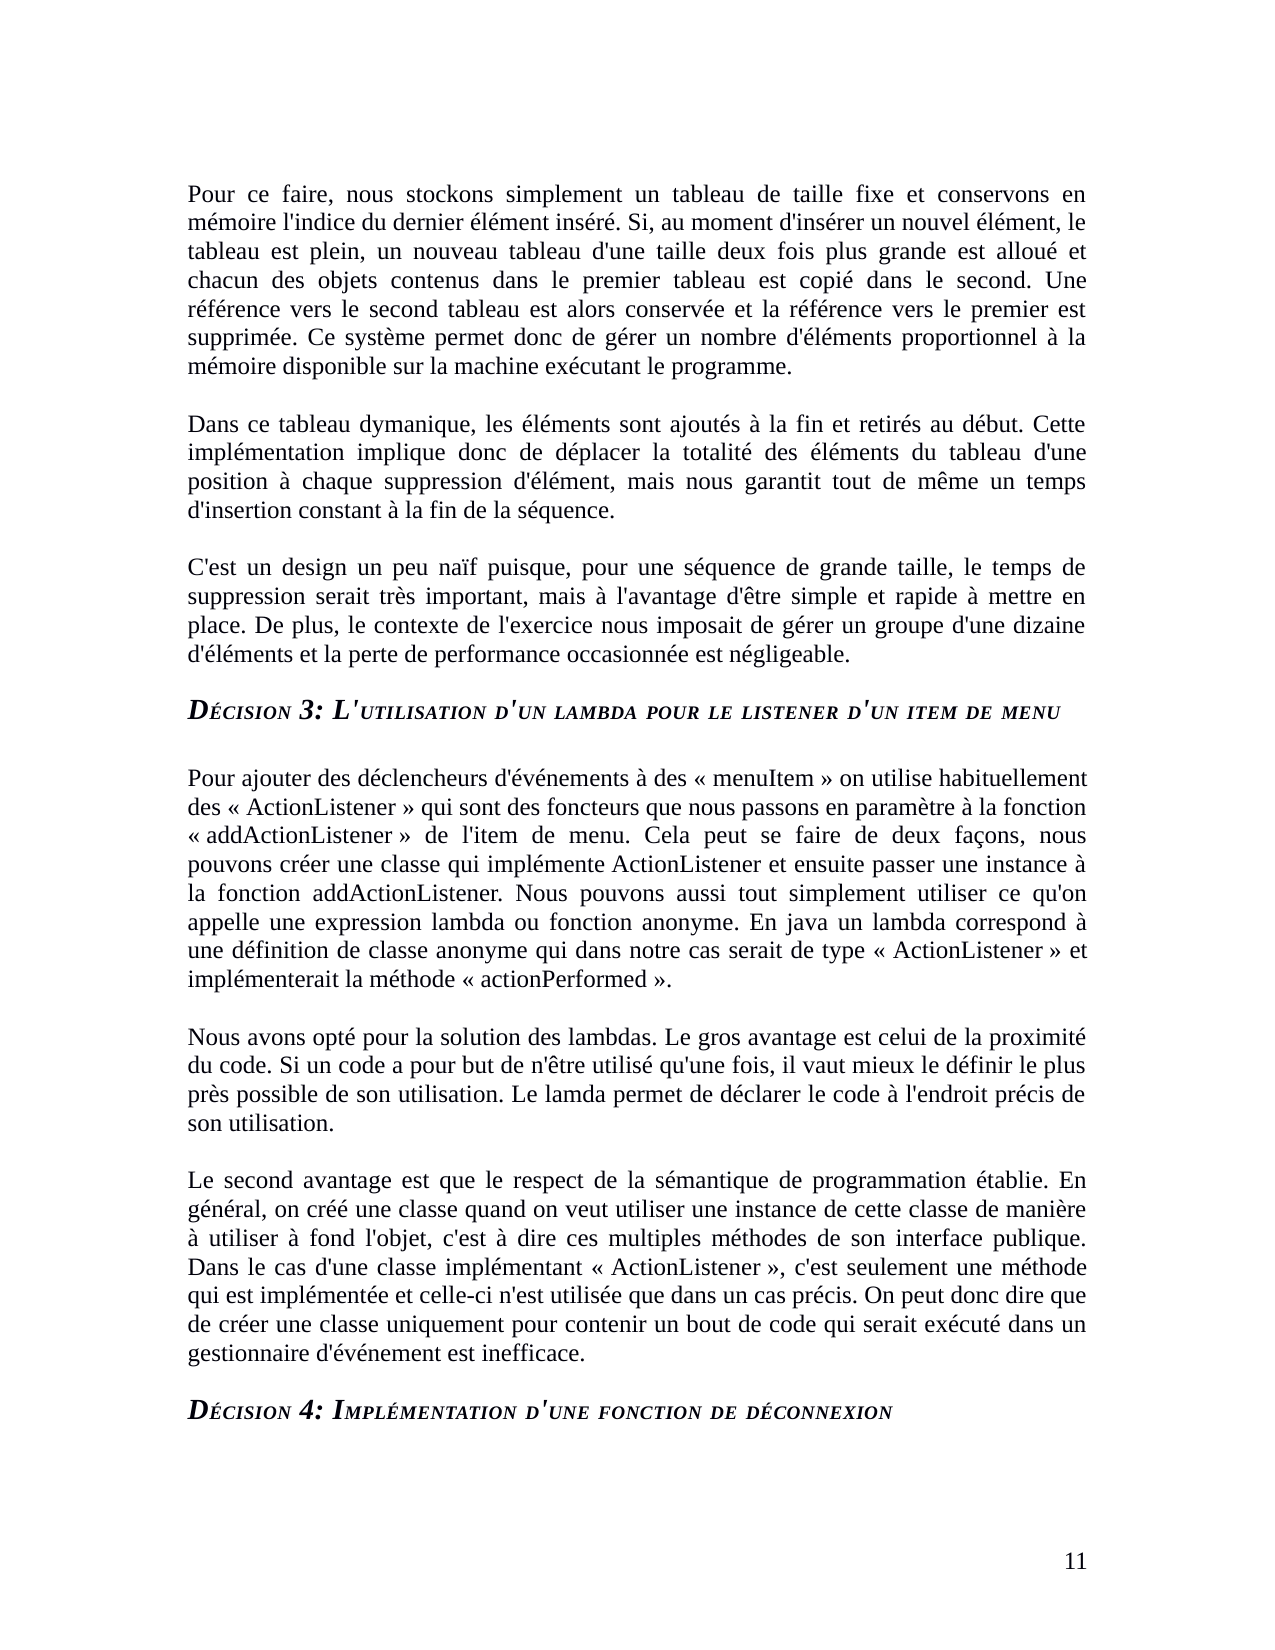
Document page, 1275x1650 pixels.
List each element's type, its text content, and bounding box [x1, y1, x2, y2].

subtitle Décision 4: Implémentation d'une fonction de déconnexion [187, 1392, 1087, 1425]
text Nous avons opté pour la solution des lambdas. Le gros avantage est celui de la proximité du code. Si un code a pour but de n'être utilisé qu'une fois, il vaut mieux le définir le plus près possible de son utilisation. Le lamda permet de déclarer le code à l'endroit précis de son utilisation. [187, 1022, 1087, 1137]
text Pour ce faire, nous stockons simplement un tableau de taille fixe et conservons en mémoire l'indice du dernier élément inséré. Si, au moment d'insérer un nouvel élément, le tableau est plein, un nouveau tableau d'une taille deux fois plus grande est alloué et chacun des objets contenus dans le premier tableau est copié dans le second. Une référence vers le second tableau est alors conservée et la référence vers le premier est supprimée. Ce système permet donc de gérer un nombre d'éléments proportionnel à la mémoire disponible sur la machine exécutant le programme. [187, 179, 1087, 380]
text Le second avantage est que le respect de la sémantique de programmation établie. En général, on créé une classe quand on veut utiliser une instance de cette classe de manière à utiliser à fond l'objet, c'est à dire ces multiples méthodes de son interface publique. Dans le cas d'une classe implémentant « ActionListener », c'est seulement une méthode qui est implémentée et celle-ci n'est utilisée que dans un cas précis. On peut donc dire que de créer une classe uniquement pour contenir un bout de code qui serait exécuté dans un gestionnaire d'événement est inefficace. [187, 1166, 1087, 1367]
subtitle Décision 3: L'utilisation d'un lambda pour le listener d'un item de menu [187, 692, 1087, 726]
text Pour ajouter des déclencheurs d'événements à des « menuItem » on utilise habituellement des « ActionListener » qui sont des foncteurs que nous passons en paramètre à la fonction « addActionListener » de l'item de menu. Cela peut se faire de deux façons, nous pouvons créer une classe qui implémente ActionListener et ensuite passer une instance à la fonction addActionListener. Nous pouvons aussi tout simplement utiliser ce qu'on appelle une expression lambda ou fonction anonyme. En java un lambda correspond à une définition de classe anonyme qui dans notre cas serait de type « ActionListener » et implémenterait la méthode « actionPerformed ». [187, 763, 1087, 993]
text C'est un design un peu naïf puisque, pour une séquence de grande taille, le temps de suppression serait très important, mais à l'avantage d'être simple et rapide à mettre en place. De plus, le contexte de l'exercice nous imposait de gérer un groupe d'une dizaine d'éléments et la perte de performance occasionnée est négligeable. [187, 552, 1087, 667]
text Dans ce tableau dymanique, les éléments sont ajoutés à la fin et retirés au début. Cette implémentation implique donc de déplacer la totalité des éléments du tableau d'une position à chaque suppression d'élément, mais nous garantit tout de même un temps d'insertion constant à la fin de la séquence. [187, 409, 1087, 524]
